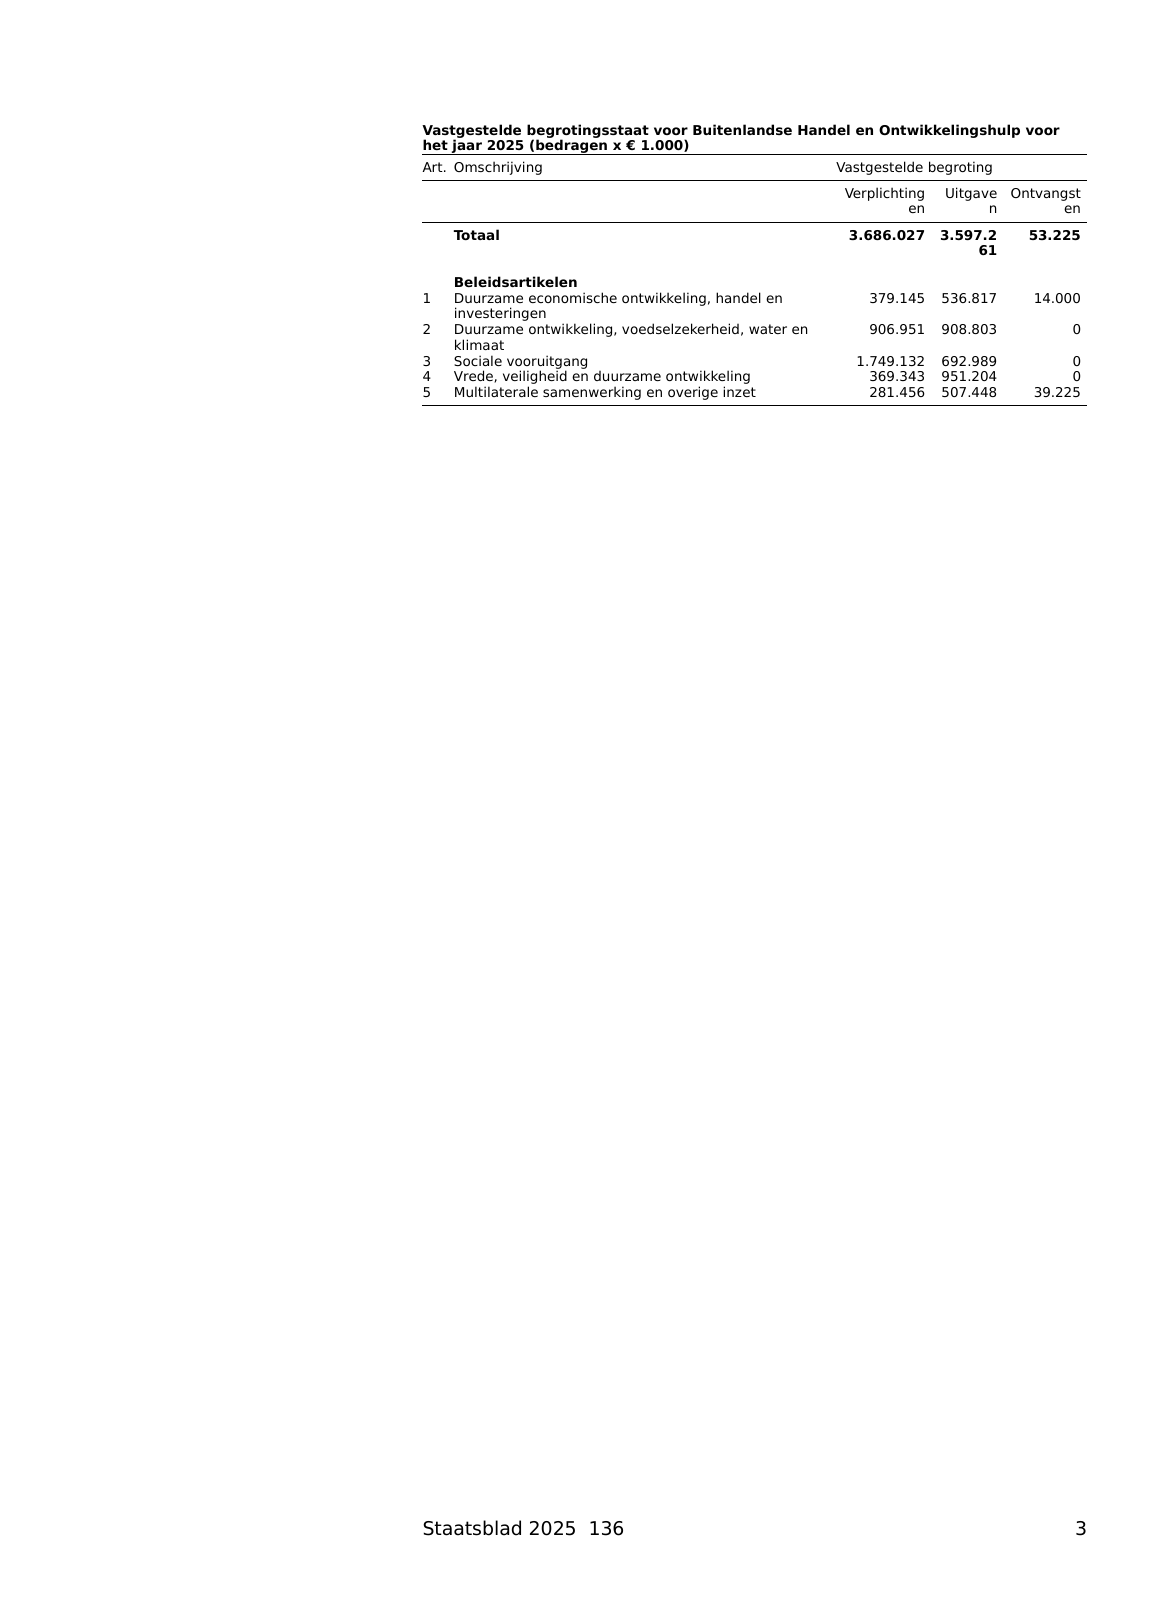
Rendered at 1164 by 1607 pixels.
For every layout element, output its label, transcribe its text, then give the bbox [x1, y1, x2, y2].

table_cell 951.204 [931, 369, 1003, 385]
table_cell [422, 223, 448, 259]
table_cell 4 [422, 369, 448, 385]
table_cell [422, 181, 448, 222]
table_cell Sociale vooruitgang [448, 353, 830, 369]
table_cell 0 [1003, 353, 1087, 369]
table_cell [422, 259, 448, 275]
table_cell [1003, 259, 1087, 275]
table_cell 0 [1003, 322, 1087, 353]
table_header Vastgestelde begrotingsstaat voor Buitenlandse Handel en Ontwikkelingshulp voor het jaar 2025 (bedragen x € 1.000) [422, 122, 1087, 154]
table_cell Duurzame ontwikkeling, voedselzekerheid, water en klimaat [448, 322, 830, 353]
table_cell 369.343 [830, 369, 931, 385]
table_cell 908.803 [931, 322, 1003, 353]
table_cell [422, 275, 448, 290]
table_cell [448, 181, 830, 222]
table_cell 3.686.027 [830, 223, 931, 259]
table_cell [931, 275, 1003, 290]
table_cell 53.225 [1003, 223, 1087, 259]
table_cell 39.225 [1003, 385, 1087, 405]
table_cell 281.456 [830, 385, 931, 405]
table_cell Uitgaven [931, 181, 1003, 222]
table_cell Beleidsartikelen [448, 275, 830, 290]
table_cell 0 [1003, 369, 1087, 385]
table_cell Ontvangsten [1003, 181, 1087, 222]
table_cell Vrede, veiligheid en duurzame ontwikkeling [448, 369, 830, 385]
table_cell 3 [422, 353, 448, 369]
table_cell Omschrijving [448, 155, 830, 180]
table_cell Vastgestelde begroting [830, 155, 1087, 180]
table_cell Totaal [448, 223, 830, 259]
table_cell 379.145 [830, 290, 931, 322]
table_cell [830, 275, 931, 290]
table_cell 3.597.261 [931, 223, 1003, 259]
table_cell [931, 259, 1003, 275]
table_cell 536.817 [931, 290, 1003, 322]
table_cell Duurzame economische ontwikkeling, handel en investeringen [448, 290, 830, 322]
table_cell [448, 259, 830, 275]
table_cell 2 [422, 322, 448, 353]
table_cell 1 [422, 290, 448, 322]
table_cell 1.749.132 [830, 353, 931, 369]
table_cell Verplichtingen [830, 181, 931, 222]
table_cell 507.448 [931, 385, 1003, 405]
table_cell 14.000 [1003, 290, 1087, 322]
table_cell [830, 259, 931, 275]
table_cell 906.951 [830, 322, 931, 353]
table_cell Art. [422, 155, 448, 180]
table_cell 692.989 [931, 353, 1003, 369]
table_cell [1003, 275, 1087, 290]
table_cell Multilaterale samenwerking en overige inzet [448, 385, 830, 405]
table_cell 5 [422, 385, 448, 405]
